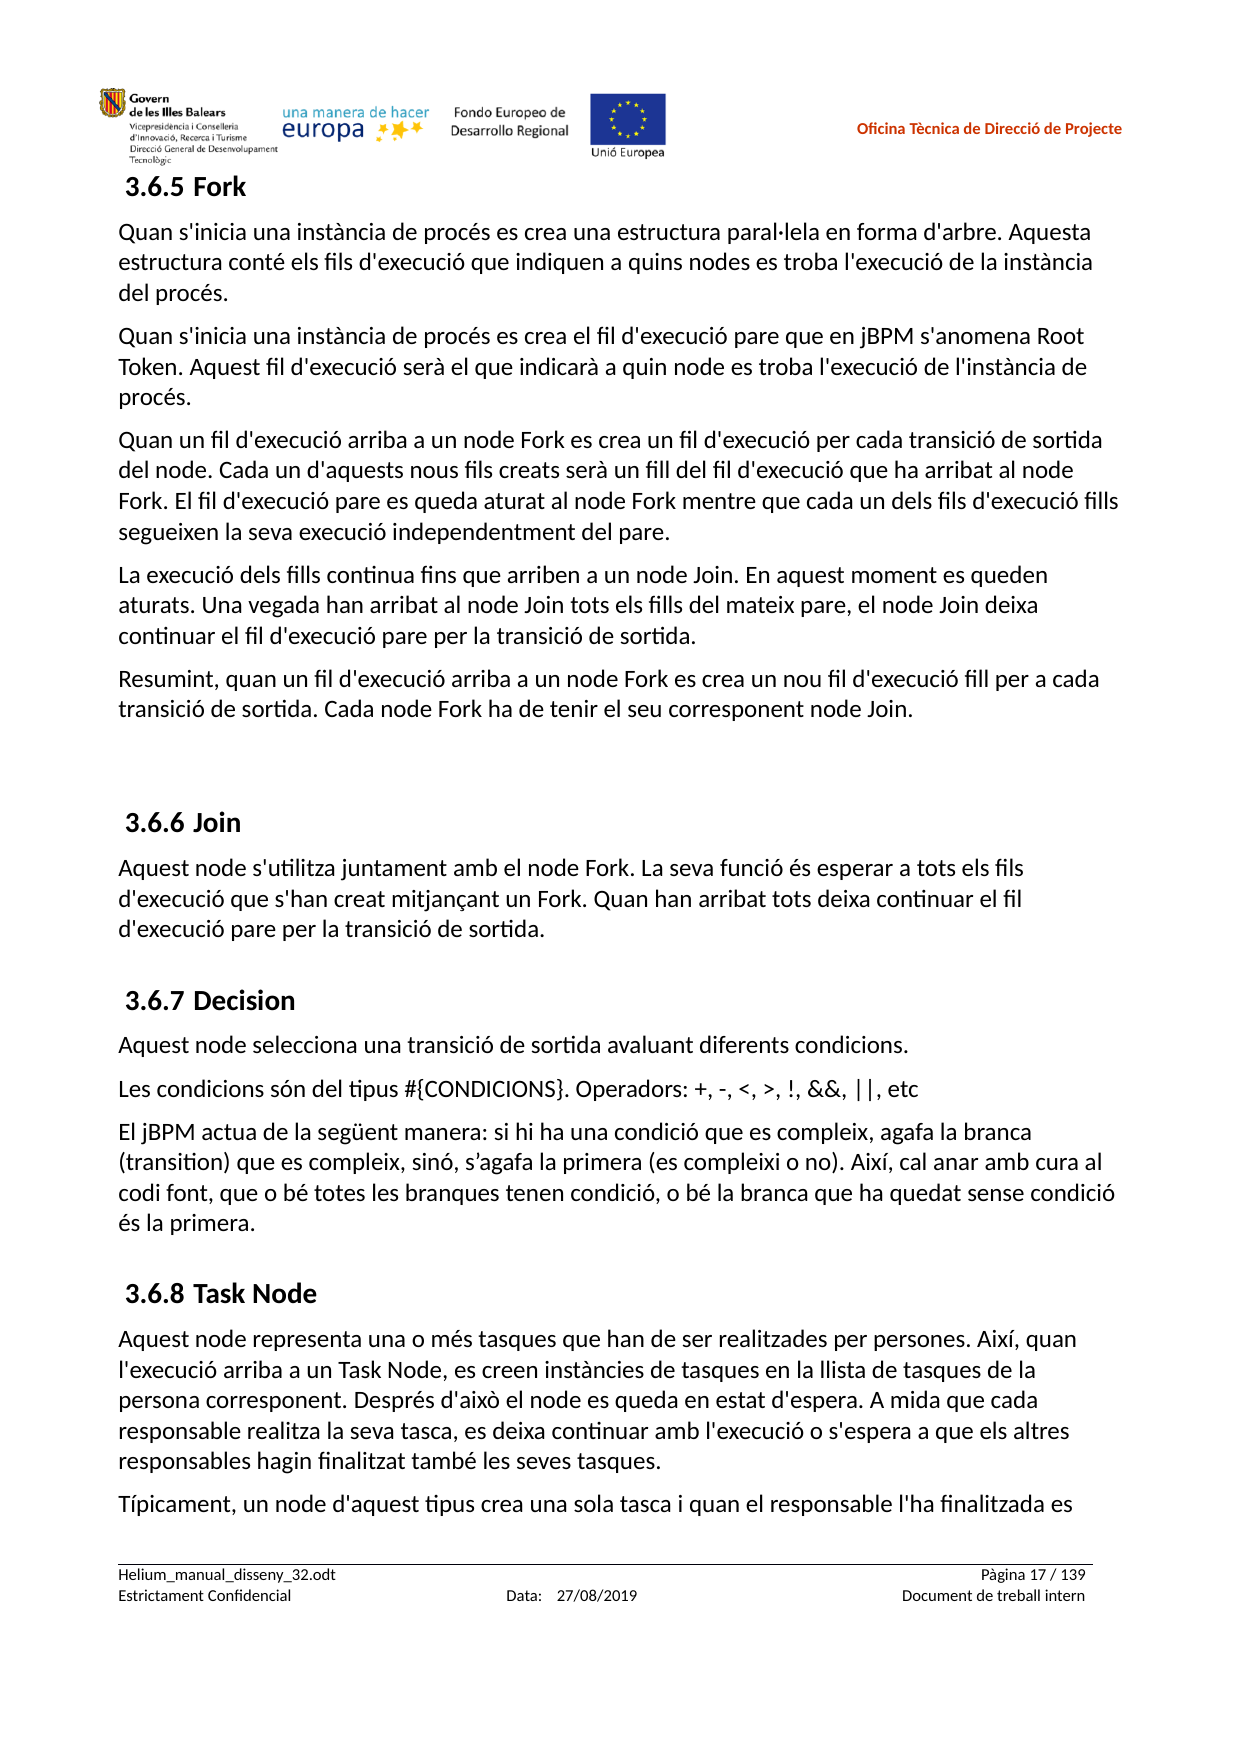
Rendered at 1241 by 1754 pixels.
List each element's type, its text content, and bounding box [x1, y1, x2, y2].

subtitle Decision [118, 982, 1122, 1017]
text Típicament, un node d'aquest tipus crea una sola tasca i quan el responsable l'ha finalitzada es [118, 1488, 1122, 1519]
text Quan s'inicia una instància de procés es crea una estructura paral·lela en forma d'arbre. Aquesta estructura conté els fils d'execució que indiquen a quins nodes es troba l'execució de la instància del procés. [118, 216, 1122, 308]
subtitle Task Node [118, 1275, 1122, 1311]
text El jBPM actua de la següent manera: si hi ha una condició que es compleix, agafa la branca (transition) que es compleix, sinó, s’agafa la primera (es compleixi o no). Així, cal anar amb cura al codi font, que o bé totes les branques tenen condició, o bé la branca que ha quedat sense condició és la primera. [118, 1116, 1122, 1238]
text Aquest node s'utilitza juntament amb el node Fork. La seva funció és esperar a tots els fils d'execució que s'han creat mitjançant un Fork. Quan han arribat tots deixa continuar el fil d'execució pare per la transició de sortida. [118, 852, 1122, 944]
picture [99, 87, 668, 166]
subtitle Join [118, 804, 1122, 840]
text Aquest node representa una o més tasques que han de ser realitzades per persones. Així, quan l'execució arriba a un Task Node, es creen instàncies de tasques en la llista de tasques de la persona corresponent. Després d'això el node es queda en estat d'espera. A mida que cada responsable realitza la seva tasca, es deixa continuar amb l'execució o s'espera a que els altres responsables hagin finalitzat també les seves tasques. [118, 1323, 1122, 1476]
text Quan s'inicia una instància de procés es crea el fil d'execució pare que en jBPM s'anomena Root Token. Aquest fil d'execució serà el que indicarà a quin node es troba l'execució de l'instància de procés. [118, 320, 1122, 412]
text Resumint, quan un fil d'execució arriba a un node Fork es crea un nou fil d'execució fill per a cada transició de sortida. Cada node Fork ha de tenir el seu corresponent node Join. [118, 663, 1122, 724]
subtitle Fork [118, 168, 1122, 203]
text Les condicions són del tipus #{CONDICIONS}. Operadors: +, -, <, >, !, &&, ||, etc [118, 1073, 1122, 1103]
text Aquest node selecciona una transició de sortida avaluant diferents condicions. [118, 1030, 1122, 1060]
text La execució dels fills continua fins que arriben a un node Join. En aquest moment es queden aturats. Una vegada han arribat al node Join tots els fills del mateix pare, el node Join deixa continuar el fil d'execució pare per la transició de sortida. [118, 559, 1122, 650]
text Quan un fil d'execució arriba a un node Fork es crea un fil d'execució per cada transició de sortida del node. Cada un d'aquests nous fils creats serà un fill del fil d'execució que ha arribat al node Fork. El fil d'execució pare es queda aturat al node Fork mentre que cada un dels fils d'execució fills segueixen la seva execució independentment del pare. [118, 424, 1122, 546]
